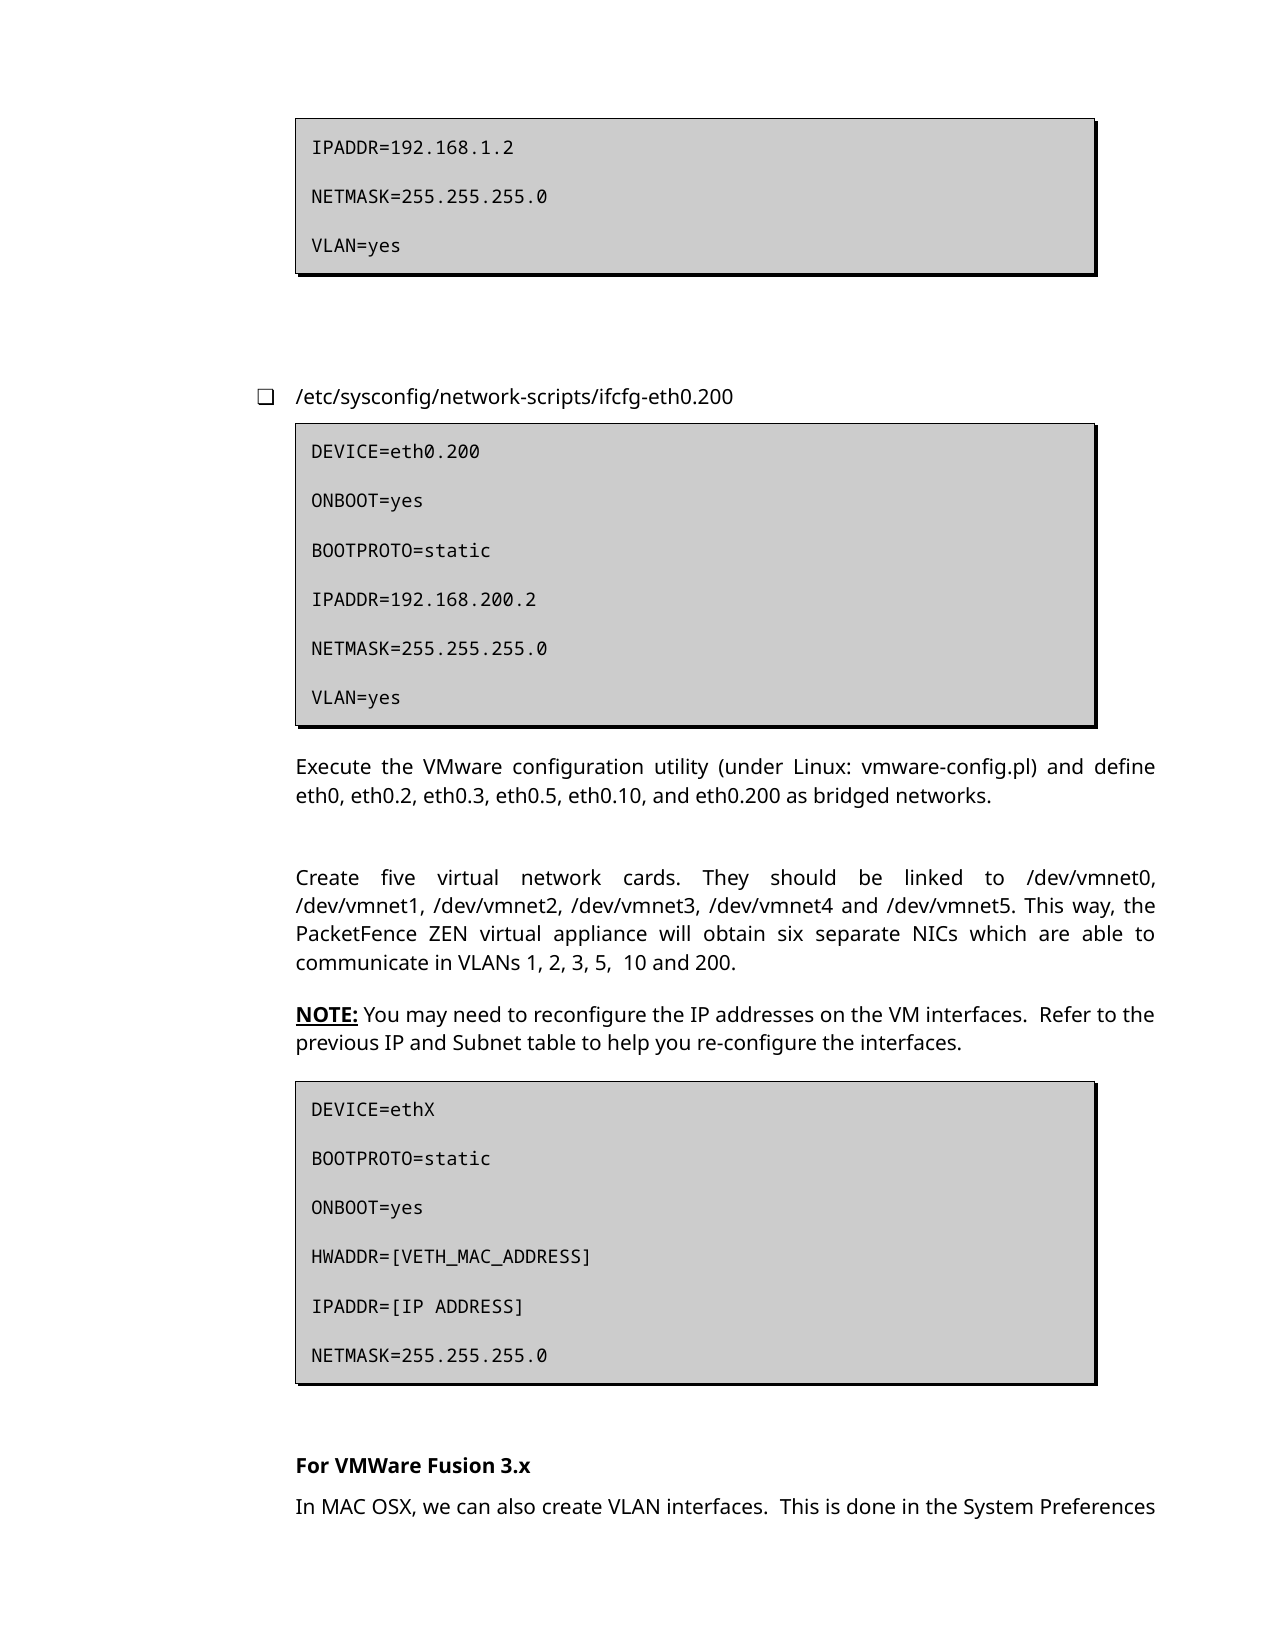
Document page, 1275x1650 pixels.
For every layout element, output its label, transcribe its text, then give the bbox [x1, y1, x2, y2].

text NETMASK=255.255.255.0 [296, 619, 1094, 661]
text IPADDR=192.168.1.2 [296, 119, 1094, 159]
text ONBOOT=yes [296, 1179, 1094, 1220]
list ❏ /etc/sysconfig/network-scripts/ifcfg-eth0.200 [256, 382, 1157, 410]
text Create five virtual network cards. They should be linked to /dev/vmnet0, /dev/vmnet1, /dev/vmnet2, /dev/vmnet3, /dev/vmnet4 and /dev/vmnet5. This way, the PacketFence ZEN virtual appliance will obtain six separate NICs which are able to communicate in VLANs 1, 2, 3, 5, 10 and 200. [295, 863, 1157, 976]
text NETMASK=255.255.255.0 [296, 1326, 1094, 1383]
text ONBOOT=yes [296, 472, 1094, 513]
text BOOTPROTO=static [296, 1130, 1094, 1171]
text NETMASK=255.255.255.0 [296, 167, 1094, 209]
text In MAC OSX, we can also create VLAN interfaces. This is done in the System Preferences [295, 1492, 1157, 1520]
text NOTE: You may need to reconfigure the IP addresses on the VM interfaces. Refer to the previous IP and Subnet table to help you re-configure the interfaces. [295, 1000, 1157, 1057]
text VLAN=yes [296, 216, 1094, 273]
text Execute the VMware configuration utility (under Linux: vmware-config.pl) and define eth0, eth0.2, eth0.3, eth0.5, eth0.10, and eth0.200 as bridged networks. [295, 752, 1157, 809]
text DEVICE=ethX [296, 1082, 1094, 1122]
text For VMWare Fusion 3.x [295, 1451, 1157, 1479]
text IPADDR=[IP ADDRESS] [296, 1277, 1094, 1318]
text VLAN=yes [296, 668, 1094, 725]
text HWADDR=[VETH_MAC_ADDRESS] [296, 1228, 1094, 1269]
text DEVICE=eth0.200 [296, 424, 1094, 464]
text IPADDR=192.168.200.2 [296, 570, 1094, 612]
text BOOTPROTO=static [296, 521, 1094, 562]
